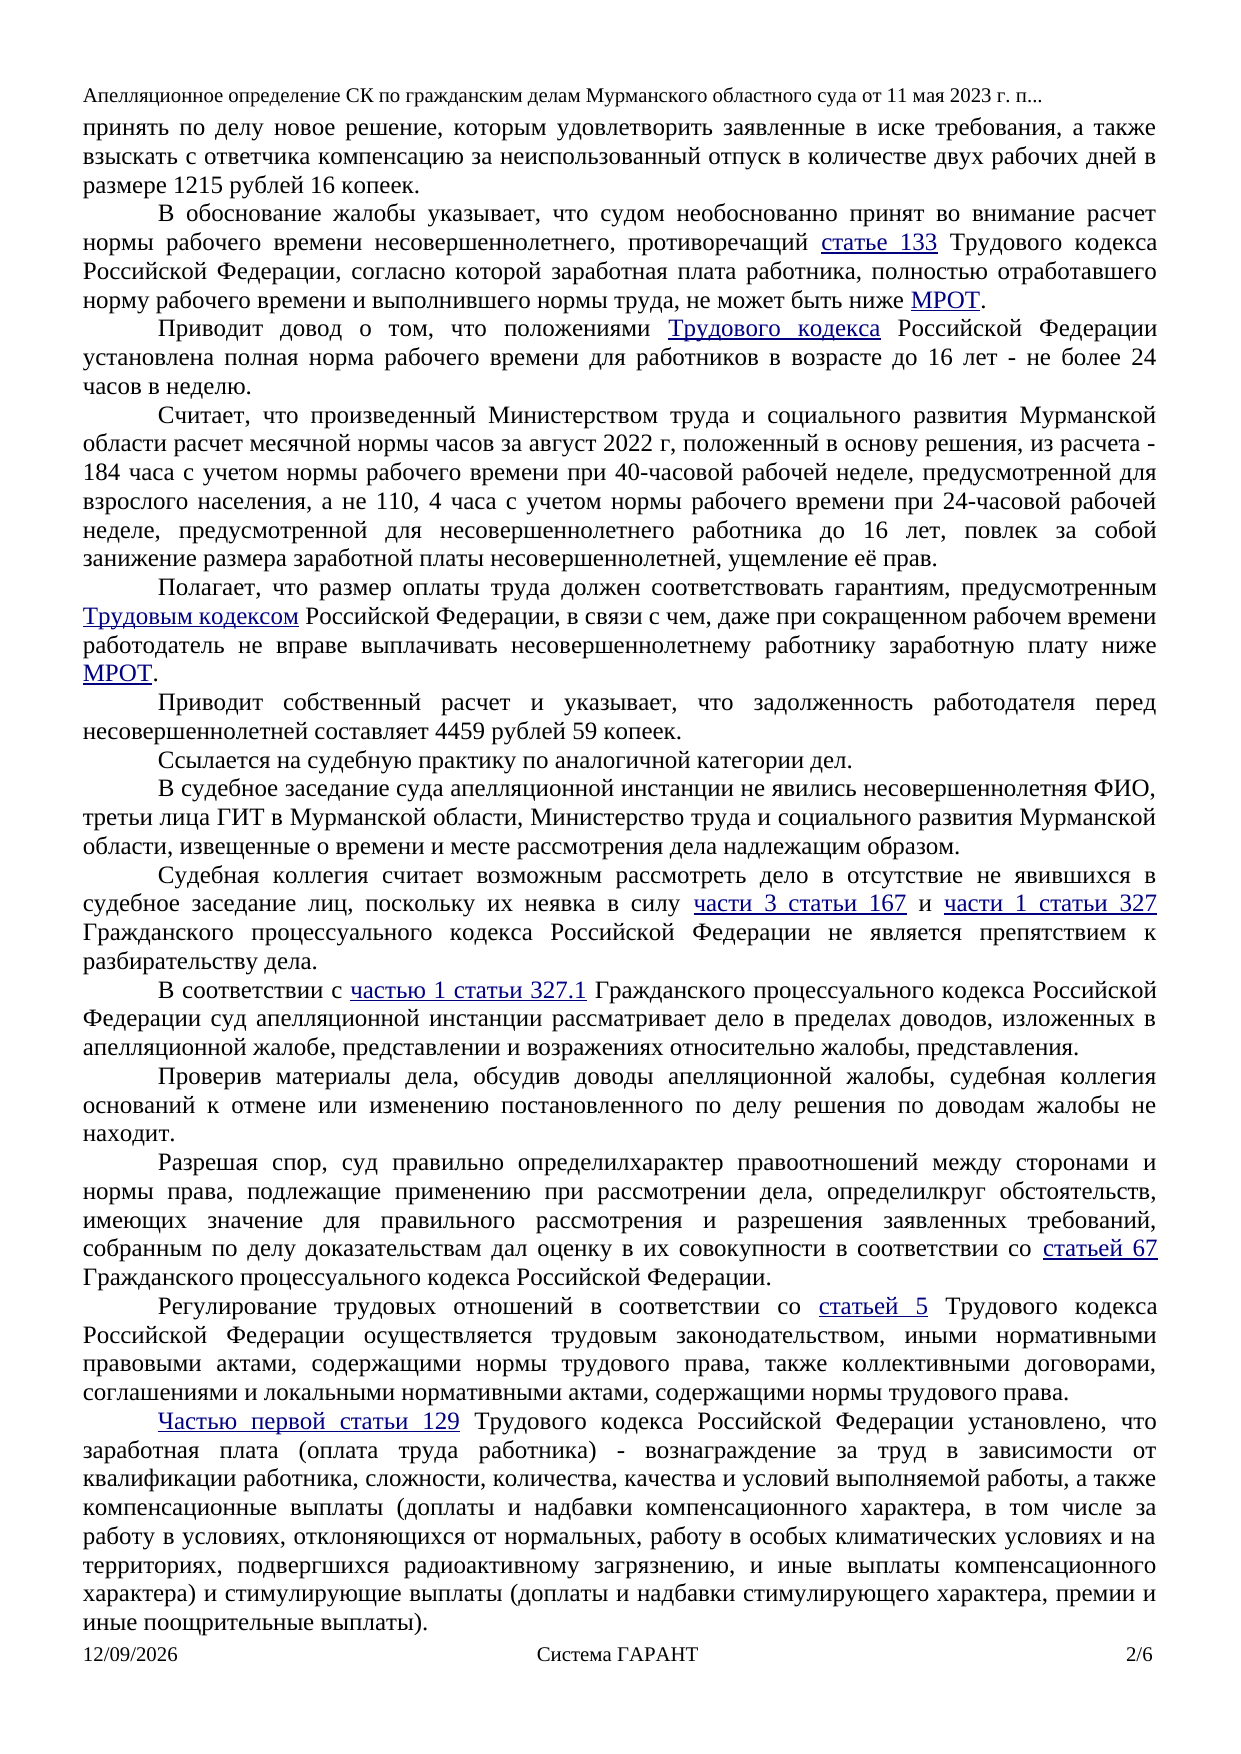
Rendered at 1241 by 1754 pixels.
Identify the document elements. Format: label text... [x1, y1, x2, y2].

text Считает, что произведенный Министерством труда и социального развития Мурманской области расчет месячной нормы часов за август 2022 г, положенный в основу решения, из расчета - 184 часа с учетом нормы рабочего времени при 40-часовой рабочей неделе, предусмотренной для взрослого населения, а не 110, 4 часа с учетом нормы рабочего времени при 24-часовой рабочей неделе, предусмотренной для несовершеннолетнего работника до 16 лет, повлек за собой занижение размера заработной платы несовершеннолетней, ущемление её прав. [83, 400, 1157, 572]
text Приводит собственный расчет и указывает, что задолженность работодателя перед несовершеннолетней составляет 4459 рублей 59 копеек. [83, 687, 1157, 745]
text В соответствии с частью 1 статьи 327.1 Гражданского процессуального кодекса Российской Федерации суд апелляционной инстанции рассматривает дело в пределах доводов, изложенных в апелляционной жалобе, представлении и возражениях относительно жалобы, представления. [83, 975, 1157, 1061]
text Частью первой статьи 129 Трудового кодекса Российской Федерации установлено, что заработная плата (оплата труда работника) - вознаграждение за труд в зависимости от квалификации работника, сложности, количества, качества и условий выполняемой работы, а также компенсационные выплаты (доплаты и надбавки компенсационного характера, в том числе за работу в условиях, отклоняющихся от нормальных, работу в особых климатических условиях и на территориях, подвергшихся радиоактивному загрязнению, и иные выплаты компенсационного характера) и стимулирующие выплаты (доплаты и надбавки стимулирующего характера, премии и иные поощрительные выплаты). [83, 1406, 1157, 1636]
text Приводит довод о том, что положениями Трудового кодекса Российской Федерации установлена полная норма рабочего времени для работников в возрасте до 16 лет - не более 24 часов в неделю. [83, 313, 1157, 400]
text Судебная коллегия считает возможным рассмотреть дело в отсутствие не явившихся в судебное заседание лиц, поскольку их неявка в силу части 3 статьи 167 и части 1 статьи 327 Гражданского процессуального кодекса Российской Федерации не является препятствием к разбирательству дела. [83, 860, 1157, 975]
text Ссылается на судебную практику по аналогичной категории дел. [83, 745, 1157, 773]
text Регулирование трудовых отношений в соответствии со статьей 5 Трудового кодекса Российской Федерации осуществляется трудовым законодательством, иными нормативными правовыми актами, содержащими нормы трудового права, также коллективными договорами, соглашениями и локальными нормативными актами, содержащими нормы трудового права. [83, 1291, 1157, 1406]
text В обоснование жалобы указывает, что судом необоснованно принят во внимание расчет нормы рабочего времени несовершеннолетнего, противоречащий статье 133 Трудового кодекса Российской Федерации, согласно которой заработная плата работника, полностью отработавшего норму рабочего времени и выполнившего нормы труда, не может быть ниже МРОТ. [83, 198, 1157, 313]
text Полагает, что размер оплаты труда должен соответствовать гарантиям, предусмотренным Трудовым кодексом Российской Федерации, в связи с чем, даже при сокращенном рабочем времени работодатель не вправе выплачивать несовершеннолетнему работнику заработную плату ниже МРОТ. [83, 572, 1157, 687]
text принять по делу новое решение, которым удовлетворить заявленные в иске требования, а также взыскать с ответчика компенсацию за неиспользованный отпуск в количестве двух рабочих дней в размере 1215 рублей 16 копеек. [83, 112, 1157, 198]
text Проверив материалы дела, обсудив доводы апелляционной жалобы, судебная коллегия оснований к отмене или изменению постановленного по делу решения по доводам жалобы не находит. [83, 1061, 1157, 1147]
text В судебное заседание суда апелляционной инстанции не явились несовершеннолетняя ФИО, третьи лица ГИТ в Мурманской области, Министерство труда и социального развития Мурманской области, извещенные о времени и месте рассмотрения дела надлежащим образом. [83, 773, 1157, 860]
text Разрешая спор, суд правильно определилхарактер правоотношений между сторонами и нормы права, подлежащие применению при рассмотрении дела, определилкруг обстоятельств, имеющих значение для правильного рассмотрения и разрешения заявленных требований, собранным по делу доказательствам дал оценку в их совокупности в соответствии со статьей 67 Гражданского процессуального кодекса Российской Федерации. [83, 1147, 1157, 1291]
